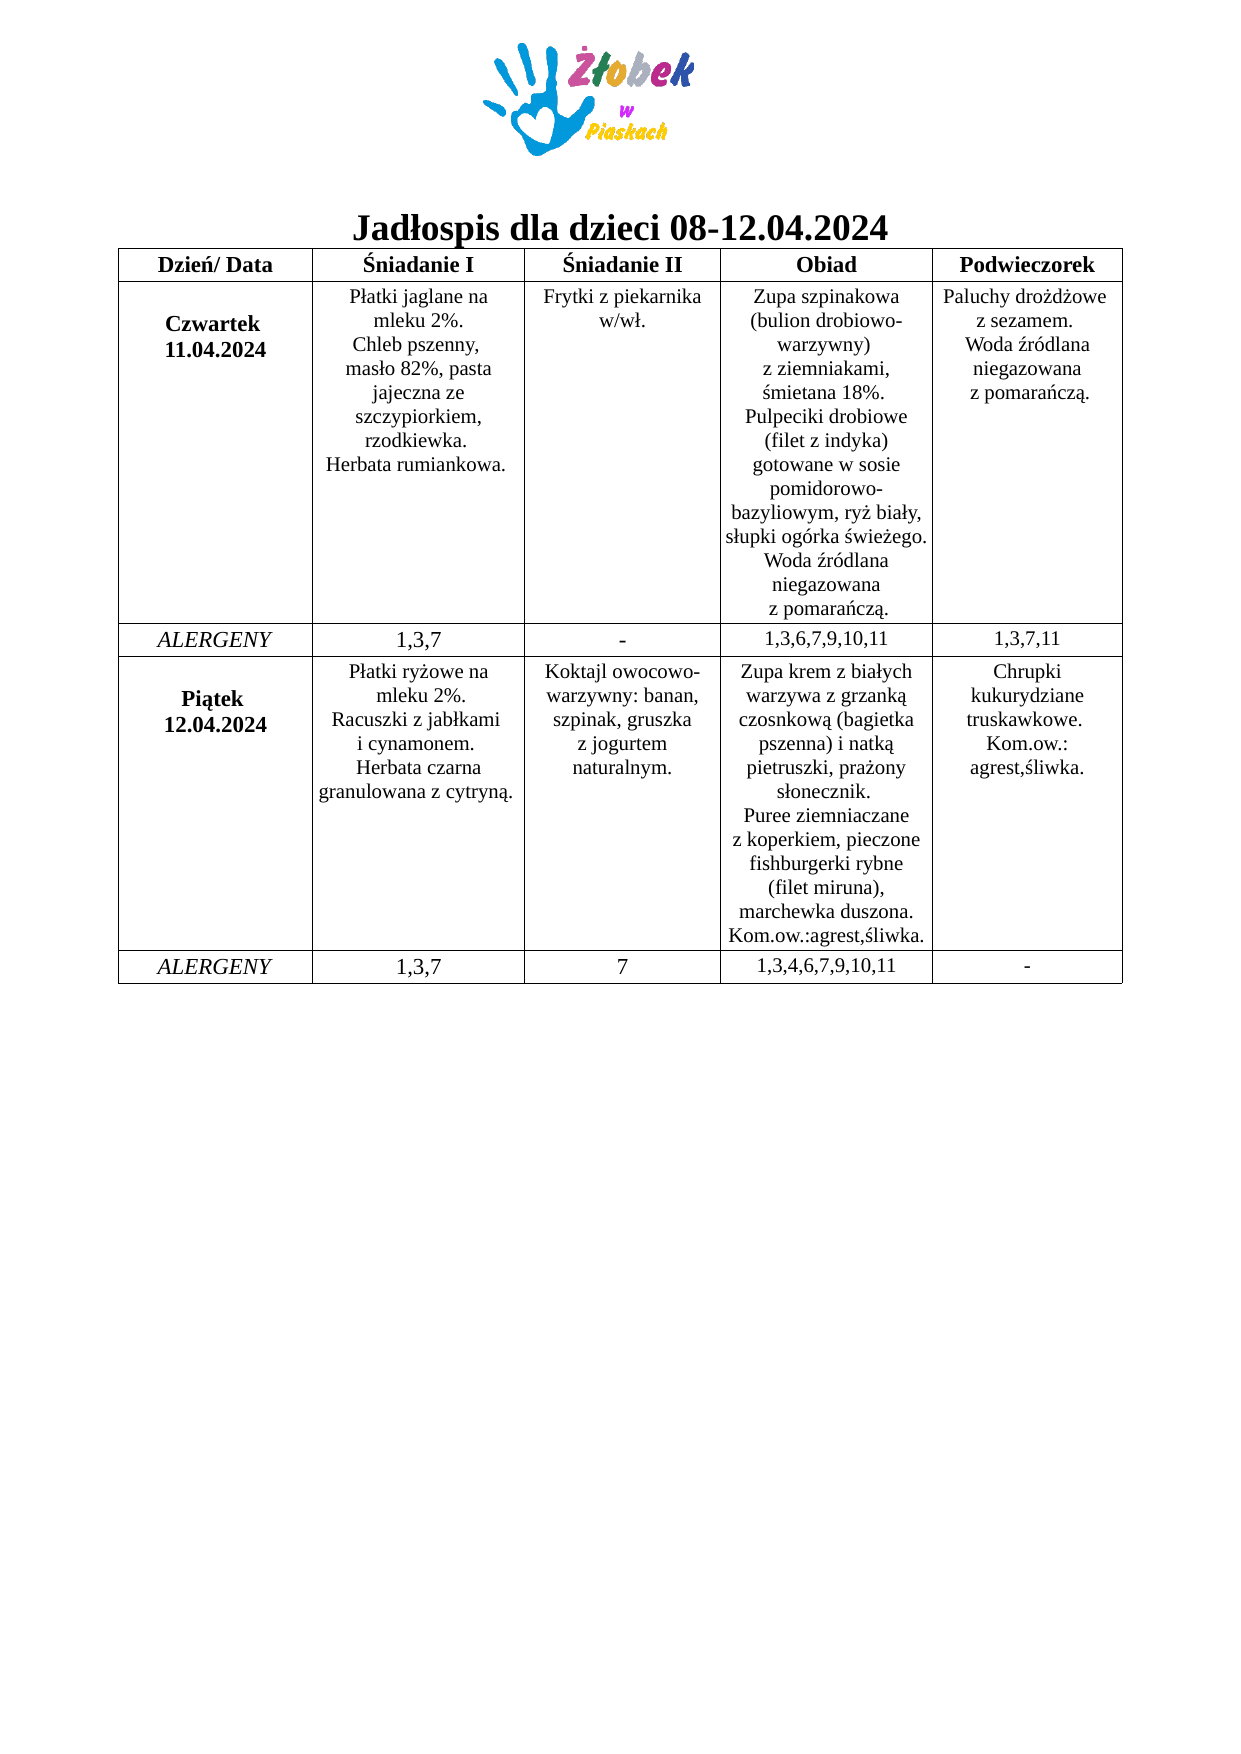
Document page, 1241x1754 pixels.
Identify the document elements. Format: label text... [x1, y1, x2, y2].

table_cell Zupa krem z białych warzywa z grzanką czosnkową (bagietka pszenna) i natką pietruszki, prażony słonecznik. Puree ziemniaczane z koperkiem, pieczone fishburgerki rybne (filet miruna), marchewka duszona. Kom.ow.:agrest,śliwka. [721, 657, 932, 950]
table_cell 1,3,7,11 [933, 624, 1122, 656]
table_cell Frytki z piekarnika w/wł. [525, 282, 720, 623]
table_cell - [525, 624, 720, 656]
table_cell - [933, 951, 1122, 983]
table_cell 7 [525, 951, 720, 983]
table_cell Chrupki kukurydziane truskawkowe. Kom.ow.: agrest,śliwka. [933, 657, 1122, 950]
table_cell 1,3,4,6,7,9,10,11 [721, 951, 932, 983]
table_cell 1,3,6,7,9,10,11 [721, 624, 932, 656]
table_cell Koktajl owocowo-warzywny: banan, szpinak, gruszka z jogurtem naturalnym. [525, 657, 720, 950]
table_header Podwieczorek [933, 249, 1122, 281]
table_header Obiad [721, 249, 932, 281]
table_cell Czwartek 11.04.2024 [119, 282, 312, 623]
table_cell ALERGENY [119, 624, 312, 656]
table_cell Płatki ryżowe na mleku 2%. Racuszki z jabłkami i cynamonem. Herbata czarna granulowana z cytryną. [313, 657, 524, 950]
table_cell 1,3,7 [313, 951, 524, 983]
table_cell Zupa szpinakowa (bulion drobiowo-warzywny) z ziemniakami, śmietana 18%. Pulpeciki drobiowe (filet z indyka) gotowane w sosie pomidorowo-bazyliowym, ryż biały, słupki ogórka świeżego. Woda źródlana niegazowana z pomarańczą. [721, 282, 932, 623]
picture [483, 43, 694, 156]
table_header Śniadanie I [313, 249, 524, 281]
table_cell Płatki jaglane na mleku 2%. Chleb pszenny, masło 82%, pasta jajeczna ze szczypiorkiem, rzodkiewka. Herbata rumiankowa. [313, 282, 524, 623]
table_cell 1,3,7 [313, 624, 524, 656]
table_cell Paluchy drożdżowe z sezamem. Woda źródlana niegazowana z pomarańczą. [933, 282, 1122, 623]
picture [518, 108, 554, 143]
table_header Śniadanie II [525, 249, 720, 281]
text Jadłospis dla dzieci 08-12.04.2024 [118, 205, 1122, 248]
table_cell ALERGENY [119, 951, 312, 983]
table_header Dzień/ Data [119, 249, 312, 281]
table_cell Piątek 12.04.2024 [119, 657, 312, 950]
